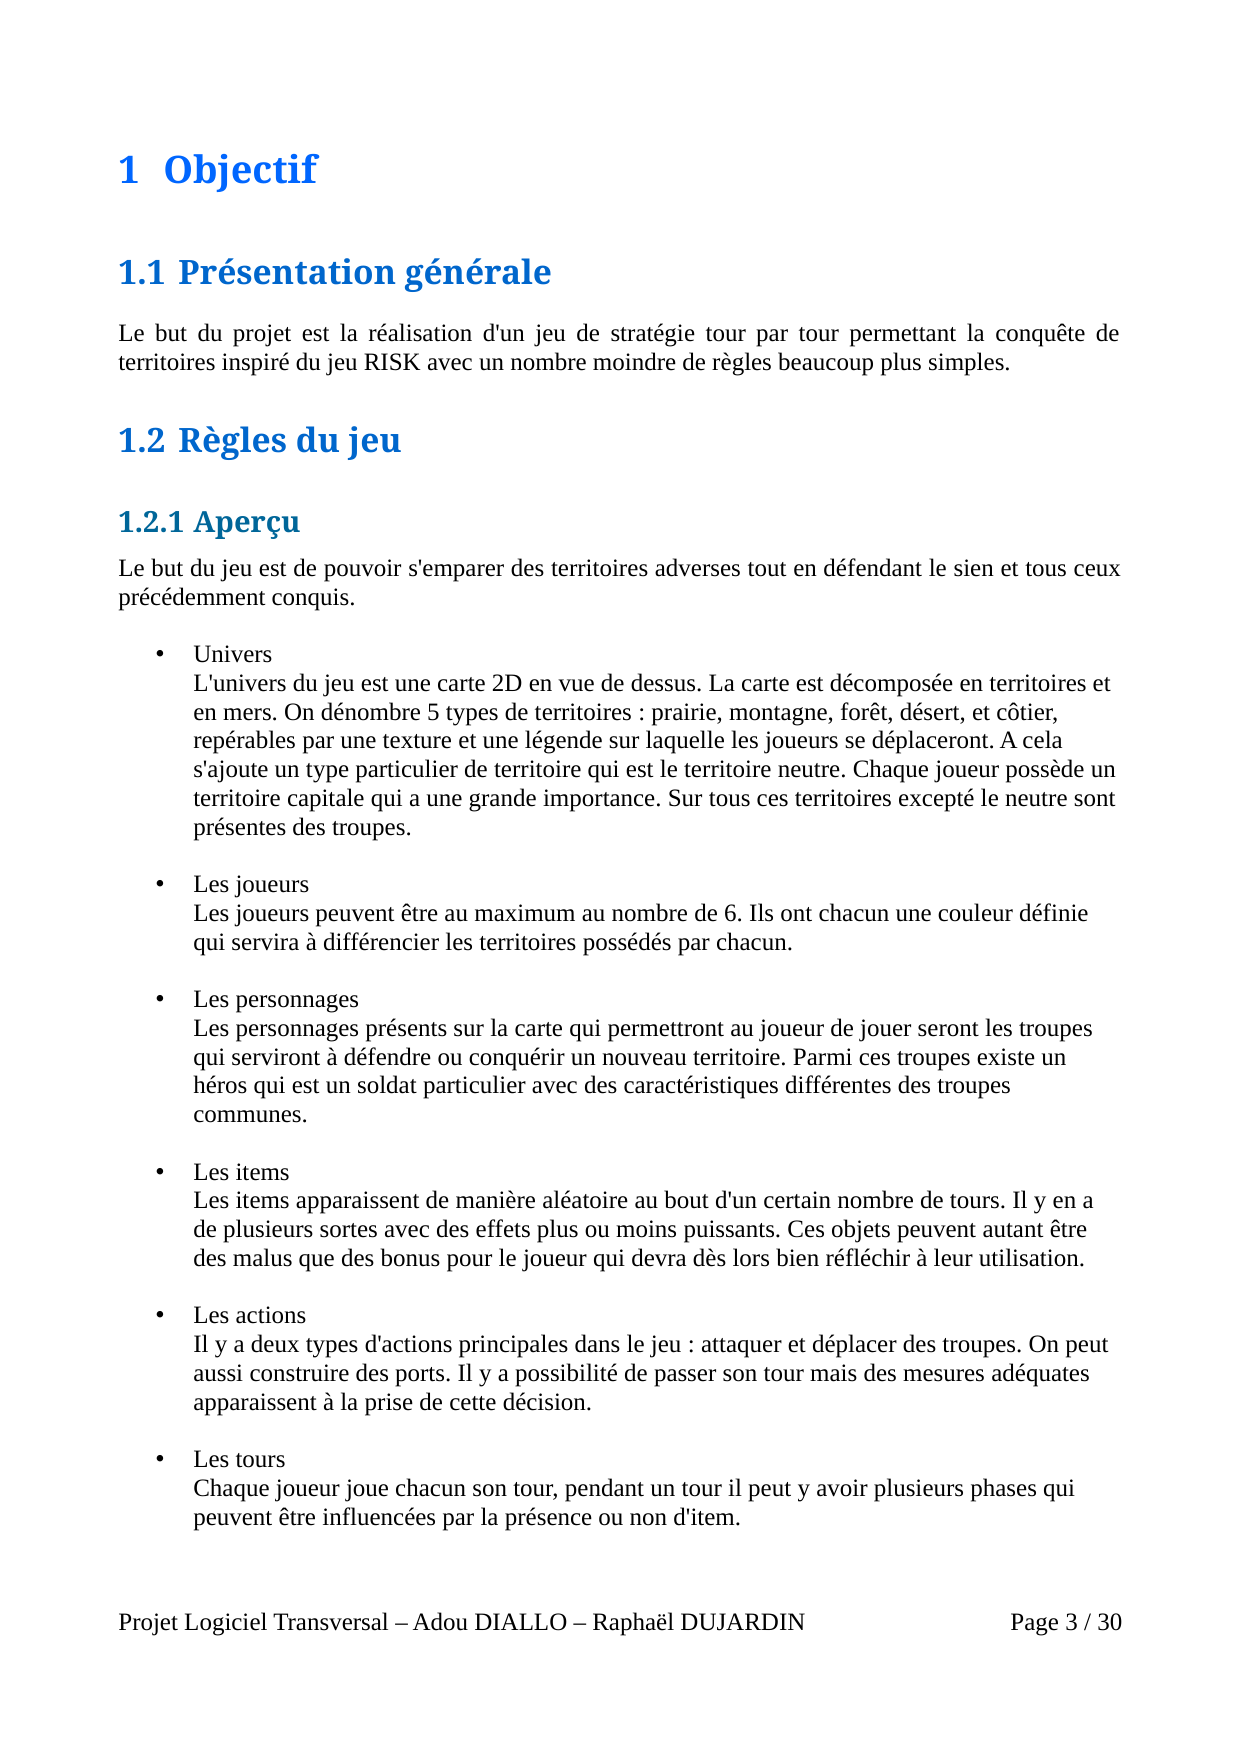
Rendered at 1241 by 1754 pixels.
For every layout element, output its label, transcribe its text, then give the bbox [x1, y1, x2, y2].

subtitle Aperçu [118, 501, 1122, 541]
list Les tours Chaque joueur joue chacun son tour, pendant un tour il peut y avoir plusieurs phases qui peuvent être influencées par la présence ou non d'item. [156, 1444, 1122, 1531]
list Les items Les items apparaissent de manière aléatoire au bout d'un certain nombre de tours. Il y en a de plusieurs sortes avec des effets plus ou moins puissants. Ces objets peuvent autant être des malus que des bonus pour le joueur qui devra dès lors bien réfléchir à leur utilisation. [156, 1157, 1122, 1301]
text Le but du projet est la réalisation d'un jeu de stratégie tour par tour permettant la conquête de territoires inspiré du jeu RISK avec un nombre moindre de règles beaucoup plus simples. [118, 318, 1122, 376]
subtitle Objectif [118, 143, 1122, 195]
text Le but du jeu est de pouvoir s'emparer des territoires adverses tout en défendant le sien et tous ceux précédemment conquis. [118, 553, 1122, 611]
list Univers L'univers du jeu est une carte 2D en vue de dessus. La carte est décomposée en territoires et en mers. On dénombre 5 types de territoires : prairie, montagne, forêt, désert, et côtier, repérables par une texture et une légende sur laquelle les joueurs se déplaceront. A cela s'ajoute un type particulier de territoire qui est le territoire neutre. Chaque joueur possède un territoire capitale qui a une grande importance. Sur tous ces territoires excepté le neutre sont présentes des troupes. [156, 639, 1122, 869]
subtitle Présentation générale [118, 249, 1122, 294]
subtitle Règles du jeu [118, 417, 1122, 463]
list Les actions Il y a deux types d'actions principales dans le jeu : attaquer et déplacer des troupes. On peut aussi construire des ports. Il y a possibilité de passer son tour mais des mesures adéquates apparaissent à la prise de cette décision. [156, 1301, 1122, 1444]
list Les personnages Les personnages présents sur la carte qui permettront au joueur de jouer seront les troupes qui serviront à défendre ou conquérir un nouveau territoire. Parmi ces troupes existe un héros qui est un soldat particulier avec des caractéristiques différentes des troupes communes. [156, 984, 1122, 1157]
list Les joueurs Les joueurs peuvent être au maximum au nombre de 6. Ils ont chacun une couleur définie qui servira à différencier les territoires possédés par chacun. [156, 869, 1122, 984]
